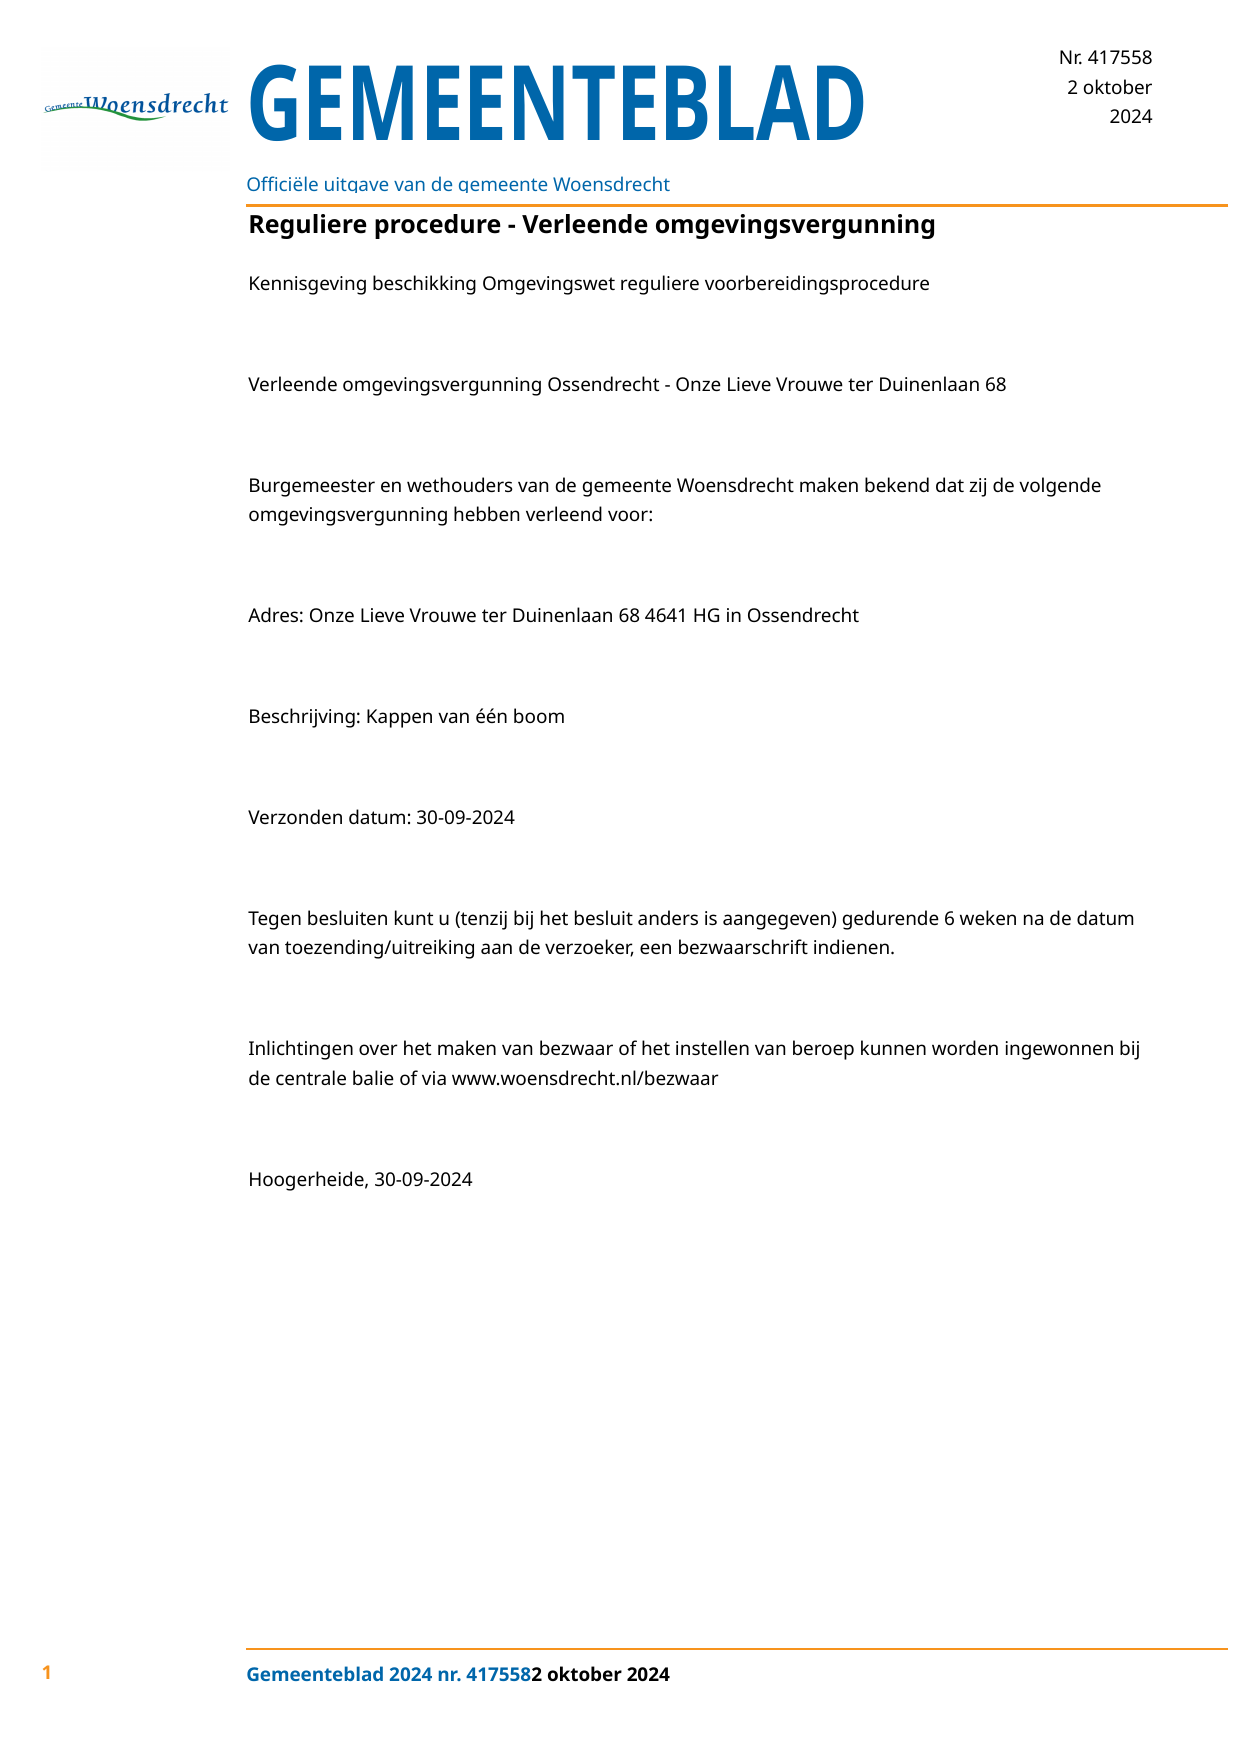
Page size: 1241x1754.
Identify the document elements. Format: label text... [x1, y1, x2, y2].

text Beschrijving: Kappen van één boom [248, 703, 1152, 729]
text Reguliere procedure - Verleende omgevingsvergunning [248, 207, 1152, 241]
text Hoogerheide, 30-09-2024 [248, 1166, 1152, 1191]
text Kennisgeving beschikking Omgevingswet reguliere voorbereidingsprocedure [248, 270, 1152, 296]
picture [41, 47, 231, 172]
text Burgemeester en wethouders van de gemeente Woensdrecht maken bekend dat zij de volgende omgevingsvergunning hebben verleend voor: [248, 472, 1152, 527]
text Verleende omgevingsvergunning Ossendrecht - Onze Lieve Vrouwe ter Duinenlaan 68 [248, 371, 1152, 397]
text Inlichtingen over het maken van bezwaar of het instellen van beroep kunnen worden ingewonnen bij de centrale balie of via www.woensdrecht.nl/bezwaar [248, 1035, 1152, 1091]
text Tegen besluiten kunt u (tenzij bij het besluit anders is aangegeven) gedurende 6 weken na de datum van toezending/uitreiking aan de verzoeker, een bezwaarschrift indienen. [248, 905, 1152, 960]
text Adres: Onze Lieve Vrouwe ter Duinenlaan 68 4641 HG in Ossendrecht [248, 602, 1152, 628]
text Verzonden datum: 30-09-2024 [248, 804, 1152, 830]
